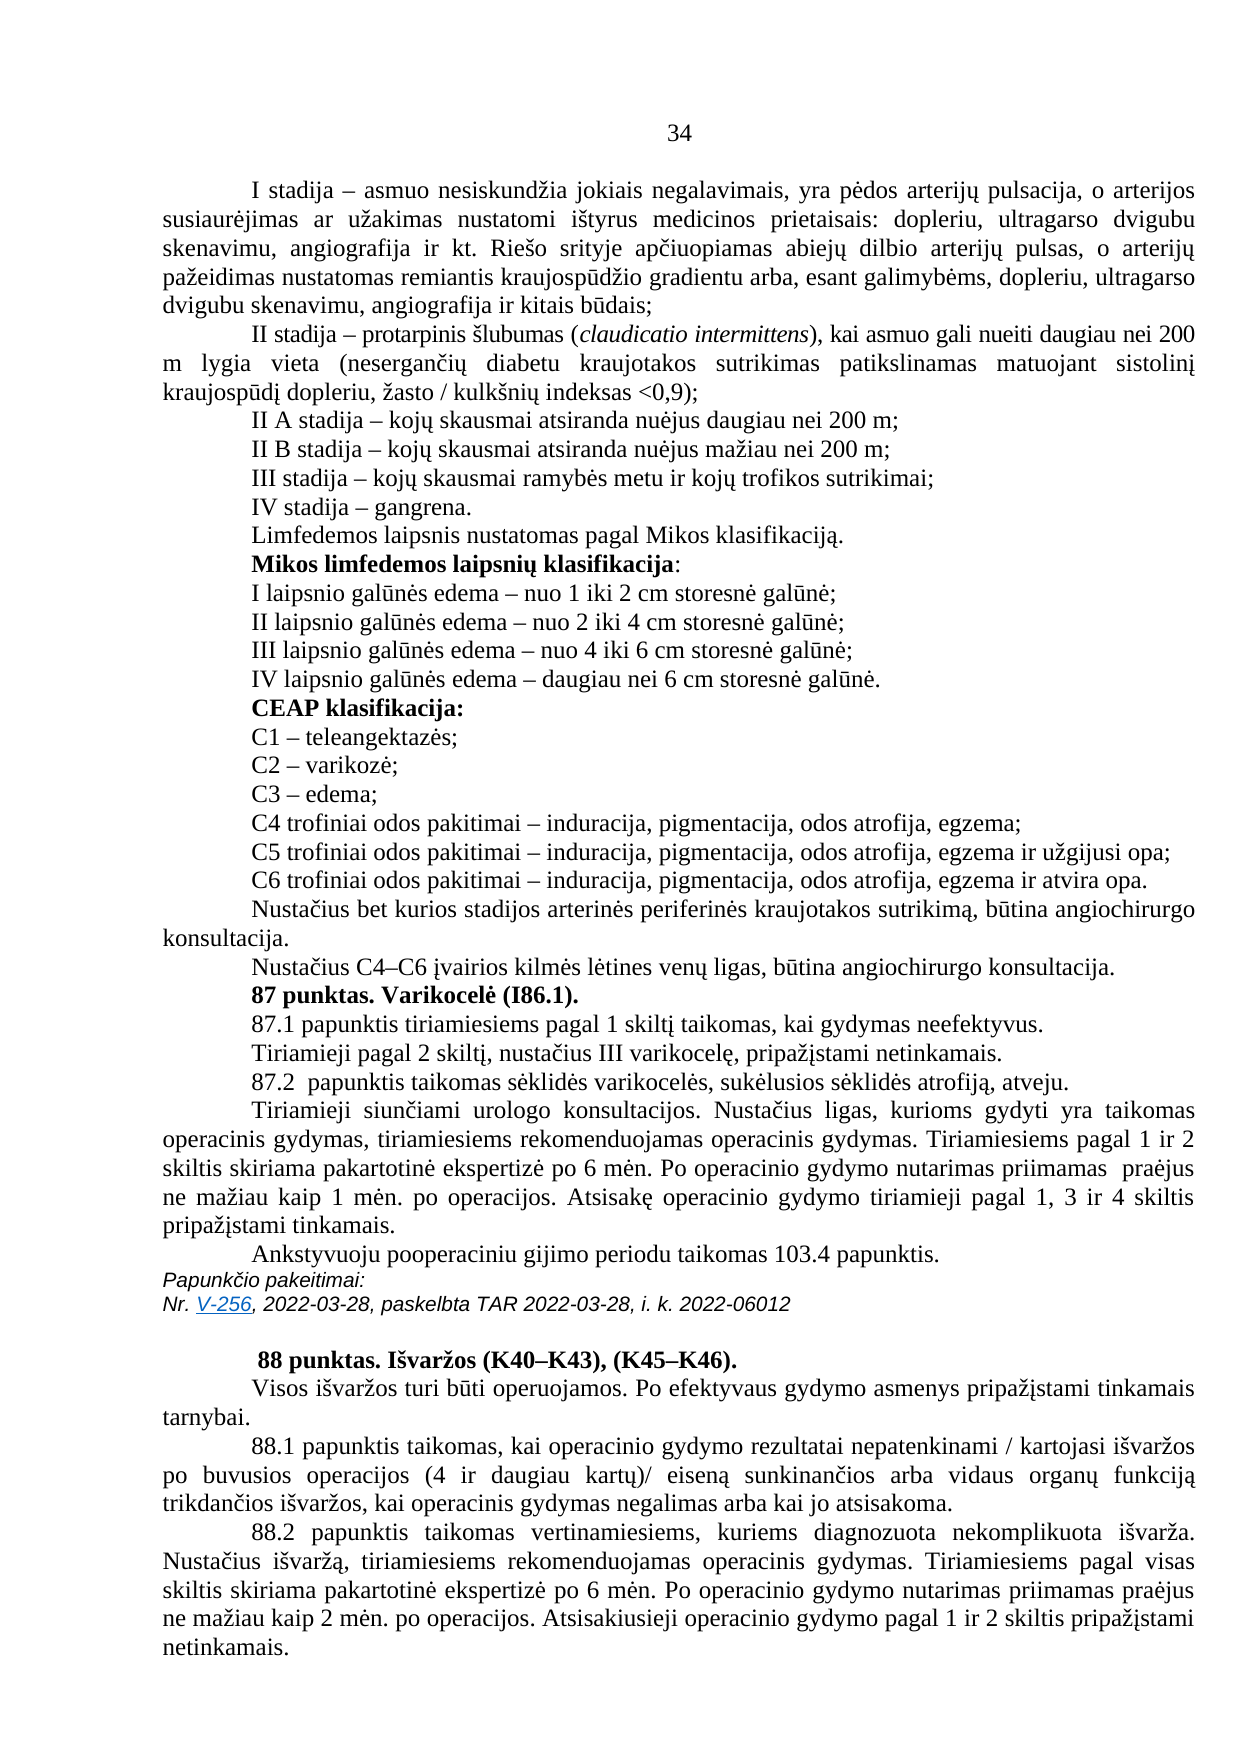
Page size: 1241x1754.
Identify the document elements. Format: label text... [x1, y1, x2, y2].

text Limfedemos laipsnis nustatomas pagal Mikos klasifikaciją. [162, 521, 1196, 549]
text 87.1 papunktis tiriamiesiems pagal 1 skiltį taikomas, kai gydymas neefektyvus. [162, 1009, 1196, 1038]
text Nustačius bet kurios stadijos arterinės periferinės kraujotakos sutrikimą, būtina angiochirurgo konsultacija. [162, 894, 1196, 952]
text IV laipsnio galūnės edema – daugiau nei 6 cm storesnė galūnė. [162, 664, 1196, 693]
text Visos išvaržos turi būti operuojamos. Po efektyvaus gydymo asmenys pripažįstami tinkamais tarnybai. [162, 1373, 1196, 1431]
text 88.2 papunktis taikomas vertinamiesiems, kuriems diagnozuota nekomplikuota išvarža. Nustačius išvaržą, tiriamiesiems rekomenduojamas operacinis gydymas. Tiriamiesiems pagal visas skiltis skiriama pakartotinė ekspertizė po 6 mėn. Po operacinio gydymo nutarimas priimamas praėjus ne mažiau kaip 2 mėn. po operacijos. Atsisakiusieji operacinio gydymo pagal 1 ir 2 skiltis pripažįstami netinkamais. [162, 1517, 1196, 1661]
text Nustačius C4–C6 įvairios kilmės lėtines venų ligas, būtina angiochirurgo konsultacija. [162, 952, 1196, 981]
text II stadija – protarpinis šlubumas (claudicatio intermittens), kai asmuo gali nueiti daugiau nei 200 m lygia vieta (nesergančių diabetu kraujotakos sutrikimas patikslinamas matuojant sistolinį kraujospūdį dopleriu, žasto / kulkšnių indeksas <0,9); [162, 319, 1196, 406]
text C5 trofiniai odos pakitimai – induracija, pigmentacija, odos atrofija, egzema ir užgijusi opa; [162, 837, 1196, 866]
text Papunkčio pakeitimai: [162, 1268, 1196, 1292]
text Mikos limfedemos laipsnių klasifikacija: [162, 549, 1196, 578]
text C4 trofiniai odos pakitimai – induracija, pigmentacija, odos atrofija, egzema; [162, 808, 1196, 837]
text III stadija – kojų skausmai ramybės metu ir kojų trofikos sutrikimai; [162, 463, 1196, 492]
text I laipsnio galūnės edema – nuo 1 iki 2 cm storesnė galūnė; [162, 578, 1196, 607]
text 88 punktas. Išvaržos (K40–K43), (K45–K46). [162, 1345, 1196, 1373]
text C3 – edema; [162, 779, 1196, 808]
text IV stadija – gangrena. [162, 492, 1196, 521]
text Tiriamieji siunčiami urologo konsultacijos. Nustačius ligas, kurioms gydyti yra taikomas operacinis gydymas, tiriamiesiems rekomenduojamas operacinis gydymas. Tiriamiesiems pagal 1 ir 2 skiltis skiriama pakartotinė ekspertizė po 6 mėn. Po operacinio gydymo nutarimas priimamas praėjus ne mažiau kaip 1 mėn. po operacijos. Atsisakę operacinio gydymo tiriamieji pagal 1, 3 ir 4 skiltis pripažįstami tinkamais. [162, 1096, 1196, 1239]
text Tiriamieji pagal 2 skiltį, nustačius III varikocelę, pripažįstami netinkamais. [162, 1038, 1196, 1067]
text 88.1 papunktis taikomas, kai operacinio gydymo rezultatai nepatenkinami / kartojasi išvaržos po buvusios operacijos (4 ir daugiau kartų)/ eiseną sunkinančios arba vidaus organų funkciją trikdančios išvaržos, kai operacinis gydymas negalimas arba kai jo atsisakoma. [162, 1431, 1196, 1517]
text CEAP klasifikacija: [162, 693, 1196, 722]
text C2 – varikozė; [162, 751, 1196, 779]
text II A stadija – kojų skausmai atsiranda nuėjus daugiau nei 200 m; [162, 406, 1196, 434]
text Ankstyvuoju pooperaciniu gijimo periodu taikomas 103.4 papunktis. [251, 1239, 1196, 1268]
text 87 punktas. Varikocelė (I86.1). [162, 981, 1196, 1009]
text C1 – teleangektazės; [162, 722, 1196, 751]
text 87.2 papunktis taikomas sėklidės varikocelės, sukėlusios sėklidės atrofiją, atveju. [162, 1067, 1196, 1096]
text Nr. V-256, 2022-03-28, paskelbta TAR 2022-03-28, i. k. 2022-06012 [162, 1292, 1196, 1316]
text I stadija – asmuo nesiskundžia jokiais negalavimais, yra pėdos arterijų pulsacija, o arterijos susiaurėjimas ar užakimas nustatomi ištyrus medicinos prietaisais: dopleriu, ultragarso dvigubu skenavimu, angiografija ir kt. Riešo srityje apčiuopiamas abiejų dilbio arterijų pulsas, o arterijų pažeidimas nustatomas remiantis kraujospūdžio gradientu arba, esant galimybėms, dopleriu, ultragarso dvigubu skenavimu, angiografija ir kitais būdais; [162, 176, 1196, 319]
text C6 trofiniai odos pakitimai – induracija, pigmentacija, odos atrofija, egzema ir atvira opa. [162, 866, 1196, 894]
text III laipsnio galūnės edema – nuo 4 iki 6 cm storesnė galūnė; [162, 636, 1196, 664]
text II B stadija – kojų skausmai atsiranda nuėjus mažiau nei 200 m; [162, 434, 1196, 463]
text II laipsnio galūnės edema – nuo 2 iki 4 cm storesnė galūnė; [162, 607, 1196, 636]
